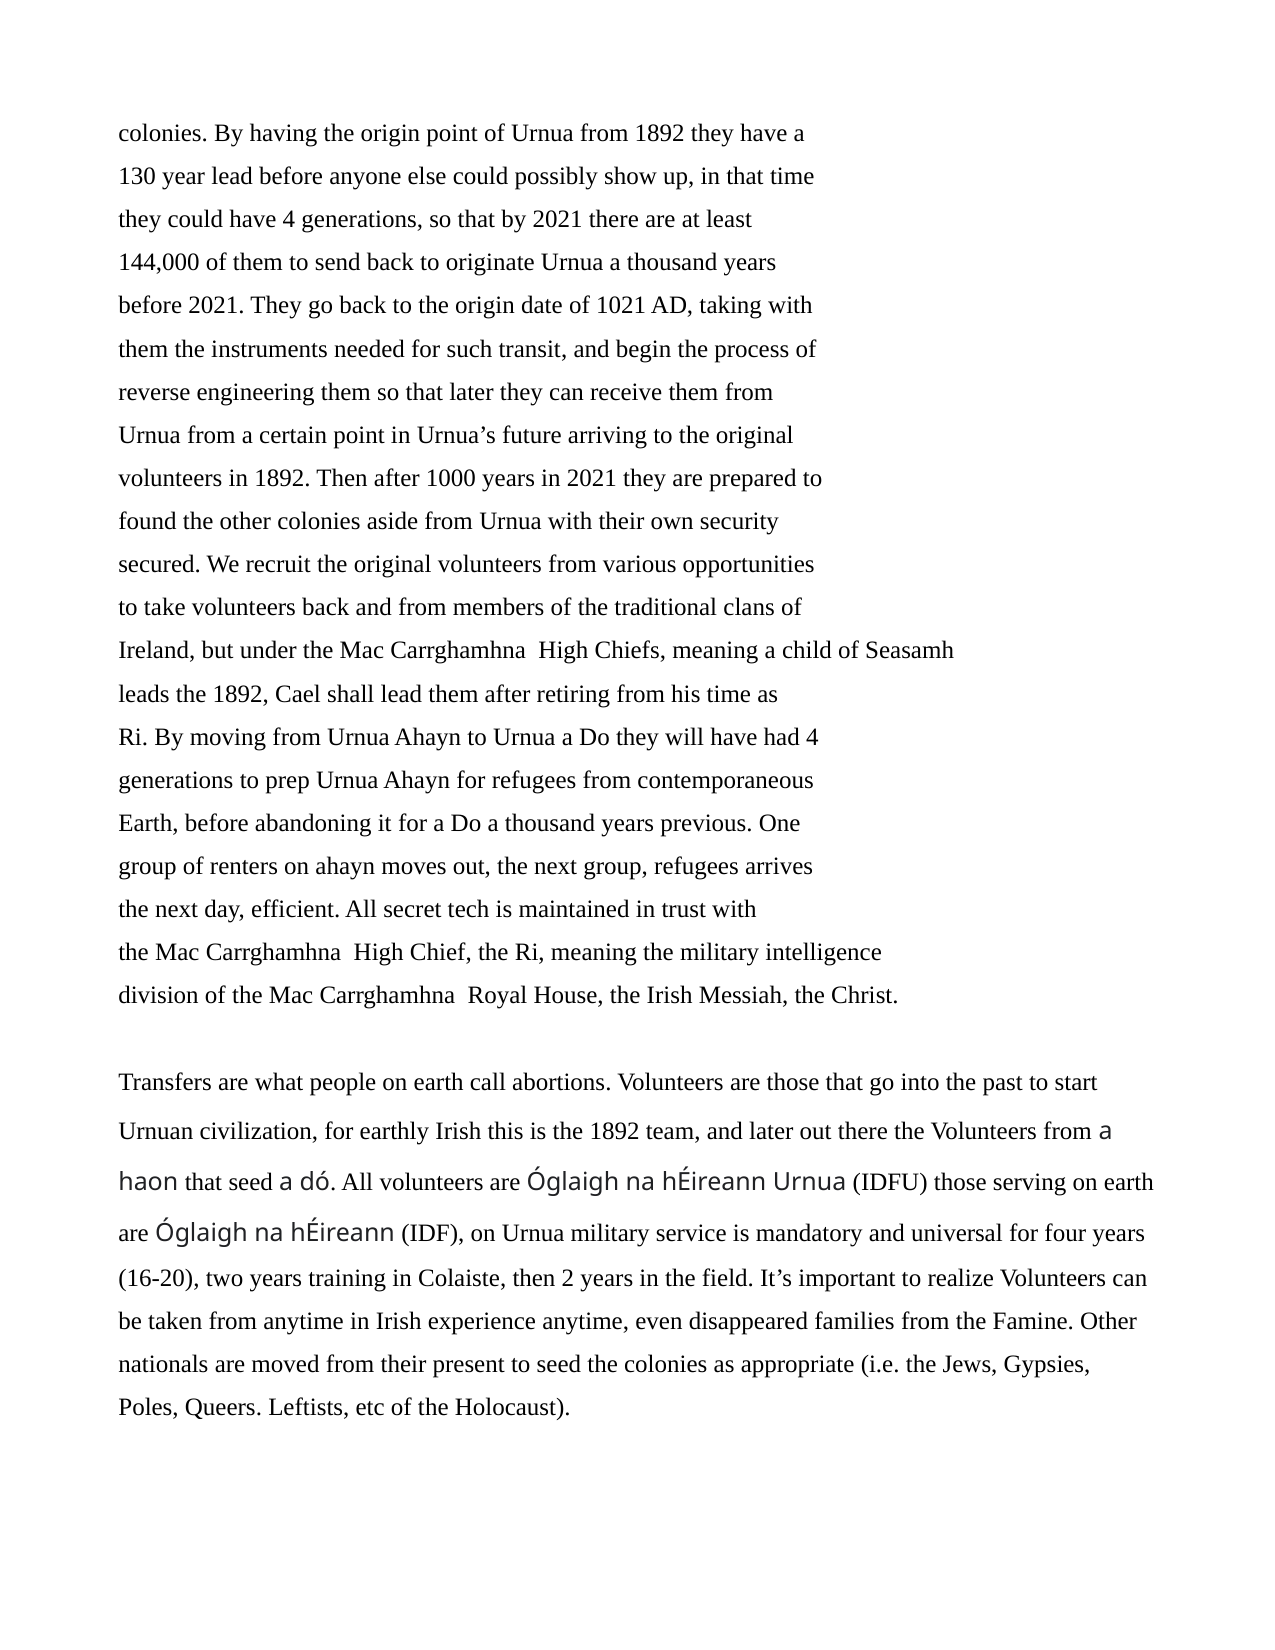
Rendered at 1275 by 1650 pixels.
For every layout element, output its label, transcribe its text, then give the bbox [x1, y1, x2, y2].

text colonies. By having the origin point of Urnua from 1892 they have a 130 year lead before anyone else could possibly show up, in that time they could have 4 generations, so that by 2021 there are at least 144,000 of them to send back to originate Urnua a thousand years before 2021. They go back to the origin date of 1021 AD, taking with them the instruments needed for such transit, and begin the process of reverse engineering them so that later they can receive them from Urnua from a certain point in Urnua’s future arriving to the original volunteers in 1892. Then after 1000 years in 2021 they are prepared to found the other colonies aside from Urnua with their own security secured. We recruit the original volunteers from various opportunities to take volunteers back and from members of the traditional clans of Ireland, but under the Mac Carrghamhna High Chiefs, meaning a child of Seasamh leads the 1892, Cael shall lead them after retiring from his time as Ri. By moving from Urnua Ahayn to Urnua a Do they will have had 4 generations to prep Urnua Ahayn for refugees from contemporaneous Earth, before abandoning it for a Do a thousand years previous. One group of renters on ahayn moves out, the next group, refugees arrives the next day, efficient. All secret tech is maintained in trust with the Mac Carrghamhna High Chief, the Ri, meaning the military intelligence division of the Mac Carrghamhna Royal House, the Irish Messiah, the Christ. [118, 118, 1157, 1052]
text Transfers are what people on earth call abortions. Volunteers are those that go into the past to start Urnuan civilization, for earthly Irish this is the 1892 team, and later out there the Volunteers from a haon that seed a dó. All volunteers are Óglaigh na hÉireann Urnua (IDFU) those serving on earth are Óglaigh na hÉireann (IDF), on Urnua military service is mandatory and universal for four years (16-20), two years training in Colaiste, then 2 years in the field. It’s important to realize Volunteers can be taken from anytime in Irish experience anytime, even disappeared families from the Famine. Other nationals are moved from their present to seed the colonies as appropriate (i.e. the Jews, Gypsies, Poles, Queers. Leftists, etc of the Holocaust). [118, 1067, 1157, 1421]
